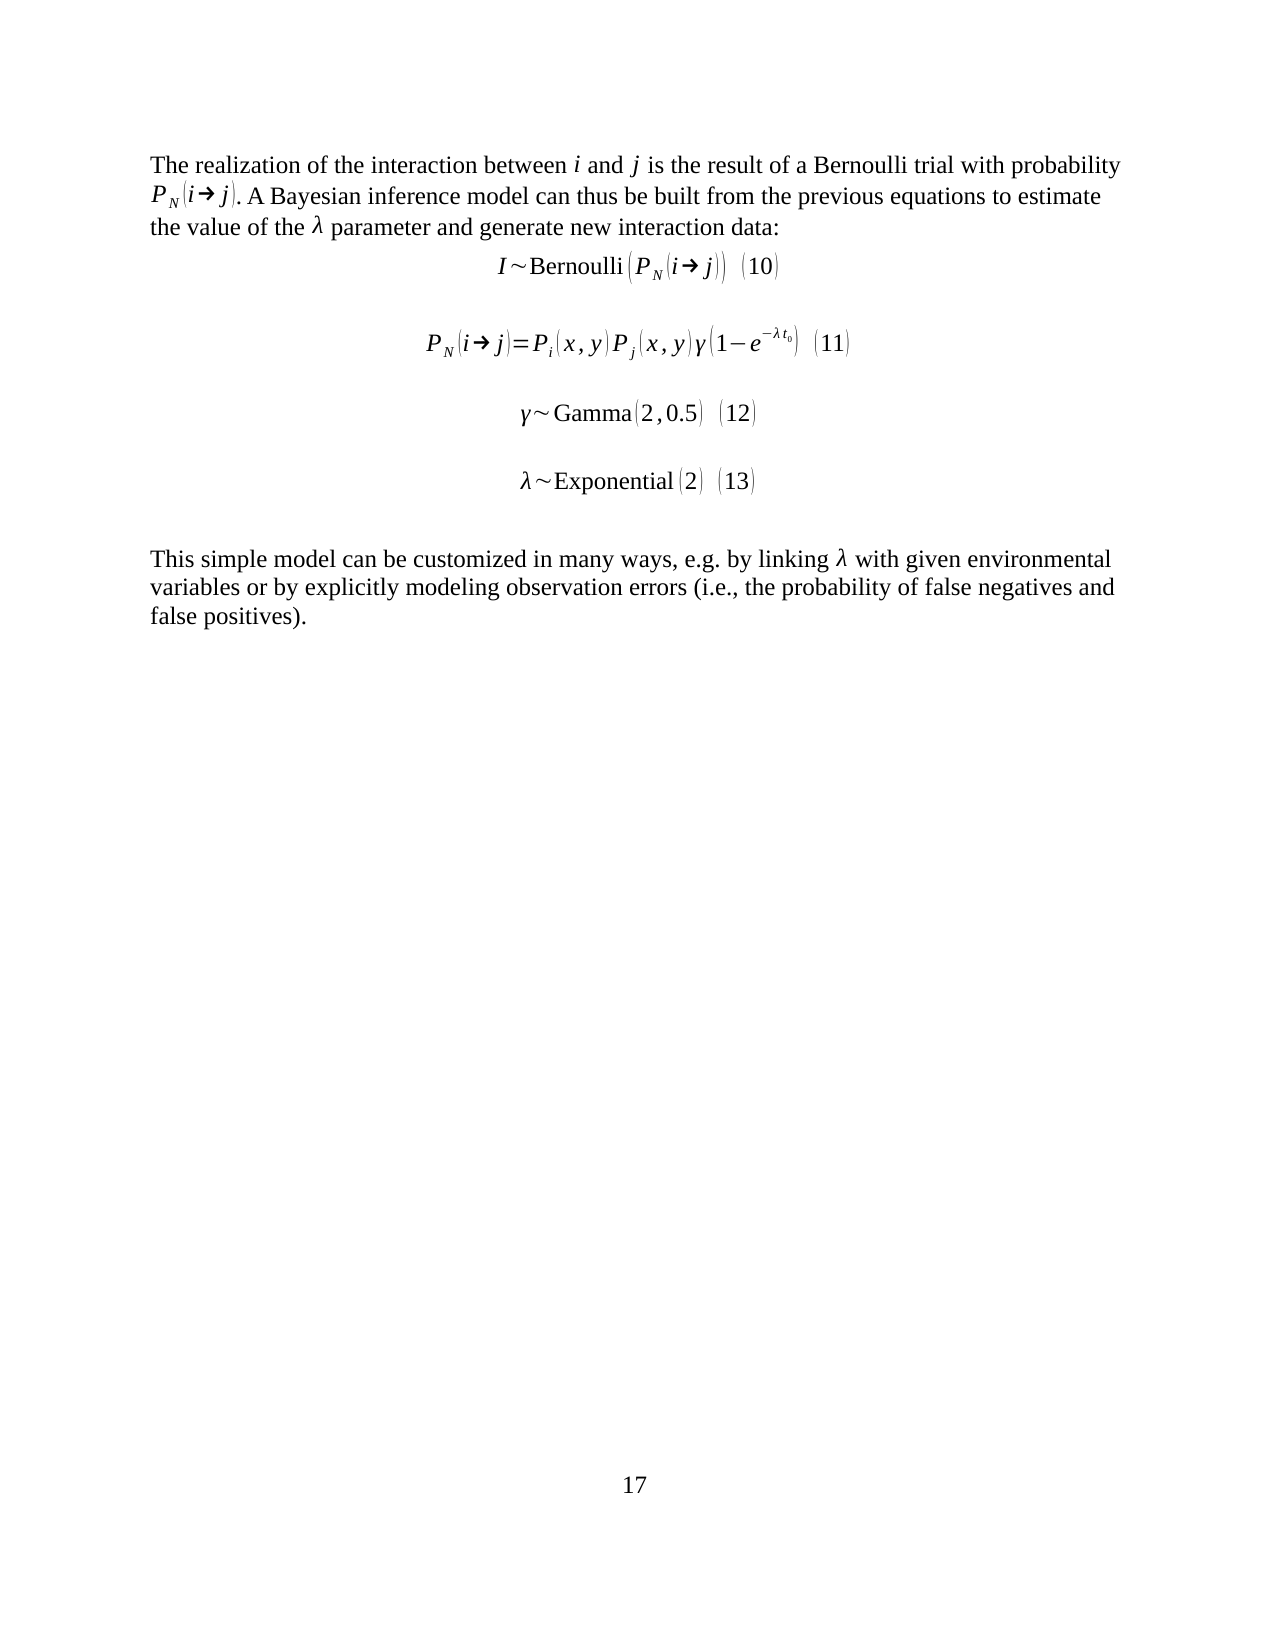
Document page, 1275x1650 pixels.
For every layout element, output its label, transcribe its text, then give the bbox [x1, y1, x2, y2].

text The realization of the interaction between and is the result of a Bernoulli trial with probability . A Bayesian inference model can thus be built from the previous equations to estimate the value of the parameter and generate new interaction data: [150, 150, 1125, 240]
text This simple model can be customized in many ways, e.g. by linking with given environmental variables or by explicitly modeling observation errors (i.e., the probability of false negatives and false positives). [150, 544, 1125, 630]
